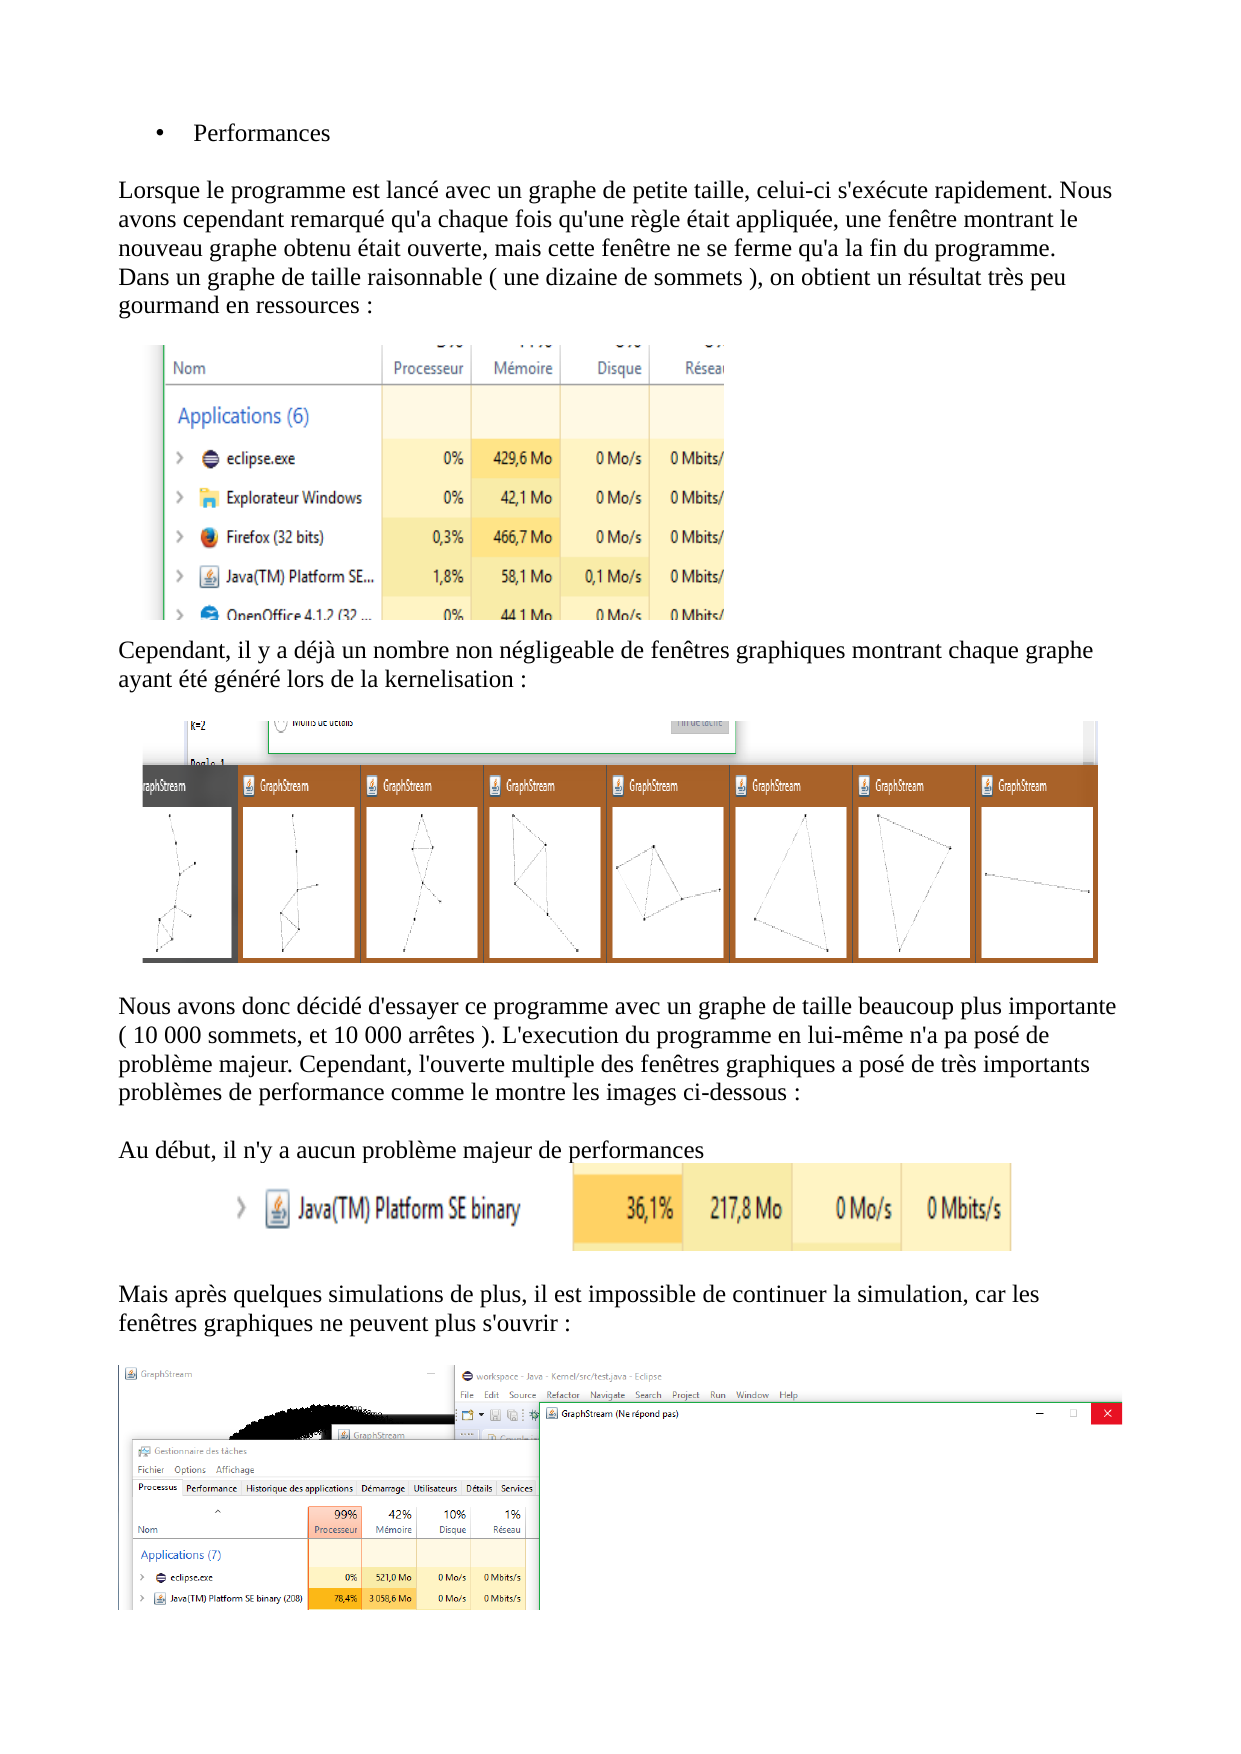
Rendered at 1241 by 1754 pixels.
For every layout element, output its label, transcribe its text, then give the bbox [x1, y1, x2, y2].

picture [141, 345, 525, 620]
text Nous avons donc décidé d'essayer ce programme avec un graphe de taille beaucoup plus importante ( 10 000 sommets, et 10 000 arrêtes ). L'execution du programme en lui-même n'a pa posé de problème majeur. Cependant, l'ouverte multiple des fenêtres graphiques a posé de très importants problèmes de performance comme le montre les images ci-dessous : [118, 991, 1122, 1106]
text Cependant, il y a déjà un nombre non négligeable de fenêtres graphiques montrant chaque graphe ayant été généré lors de la kernelisation : [118, 636, 1122, 693]
text Dans un graphe de taille raisonnable ( une dizaine de sommets ), on obtient un résultat très peu gourmand en ressources : [118, 262, 1122, 319]
picture [142, 910, 1098, 963]
picture [227, 1163, 1013, 1251]
list Performances [156, 118, 1122, 147]
text Au début, il n'y a aucun problème majeur de performances [118, 1135, 1122, 1164]
text Lorsque le programme est lancé avec un graphe de petite taille, celui-ci s'exécute rapidement. Nous avons cependant remarqué qu'a chaque fois qu'une règle était appliquée, une fenêtre montrant le nouveau graphe obtenu était ouverte, mais cette fenêtre ne se ferme qu'a la fin du programme. [118, 176, 1122, 262]
picture [118, 1365, 1123, 1610]
text Mais après quelques simulations de plus, il est impossible de continuer la simulation, car les fenêtres graphiques ne peuvent plus s'ouvrir : [118, 1279, 1122, 1337]
